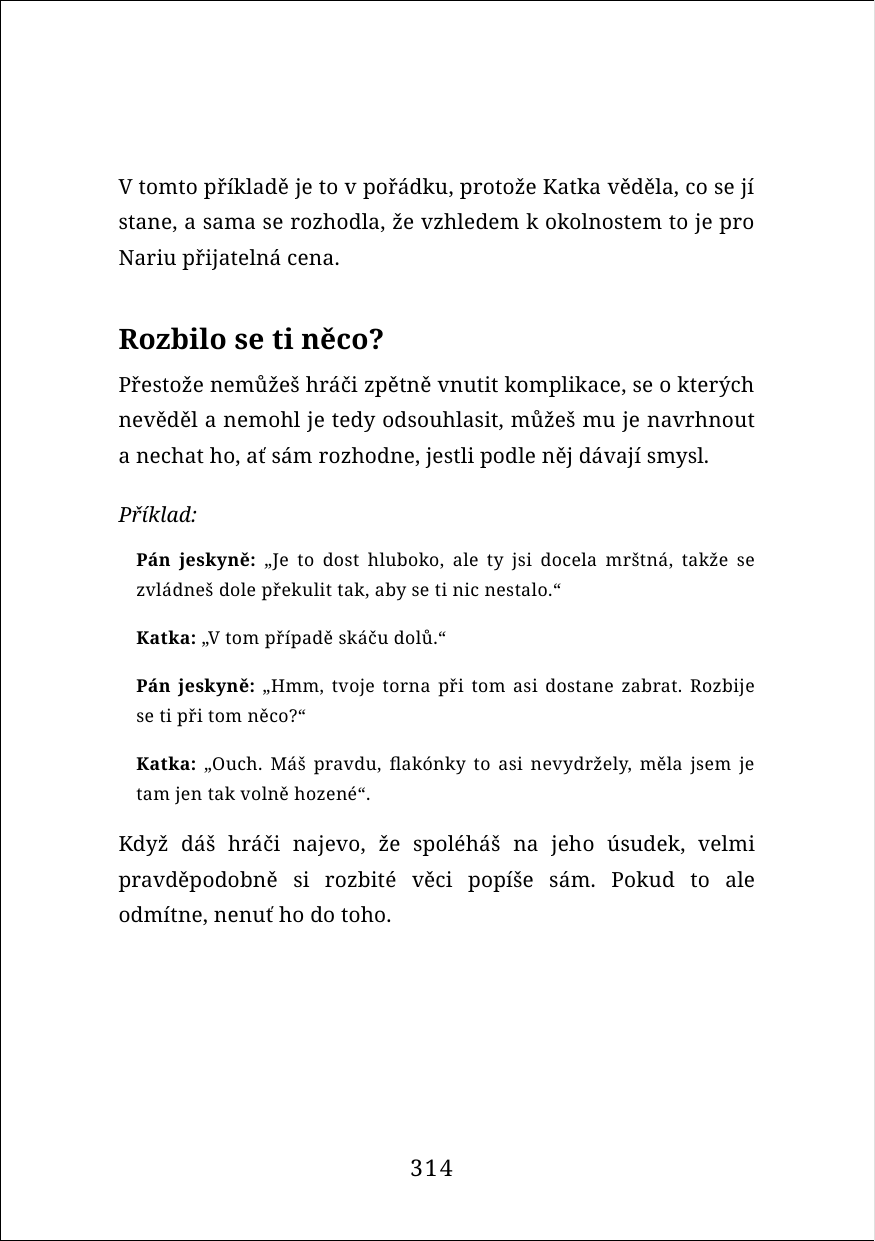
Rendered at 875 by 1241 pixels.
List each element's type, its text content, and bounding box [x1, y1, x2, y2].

text Pán jeskyně: „Hmm, tvoje torna při tom asi dostane zabrat. Rozbije se ti při tom něco?“ [136, 673, 756, 728]
text V tomto příkladě je to v pořádku, protože Katka věděla, co se jí stane, a sama se rozhodla, že vzhledem k okolnostem to je pro Nariu přijatelná cena. [118, 172, 756, 271]
text Pán jeskyně: „Je to dost hluboko, ale ty jsi docela mrštná, takže se zvládneš dole překulit tak, aby se ti nic nestalo.“ [136, 547, 756, 602]
text Když dáš hráči najevo, že spoléháš na jeho úsudek, velmi pravděpodobně si rozbité věci popíše sám. Pokud to ale odmítne, nenuť ho do toho. [118, 829, 756, 929]
text Katka: „V tom případě skáču dolů.“ [136, 625, 756, 649]
text Přestože nemůžeš hráči zpětně vnutit komplikace, se o kterých nevěděl a nemohl je tedy odsouhlasit, můžeš mu je navrhnout a nechat ho, ať sám rozhodne, jestli podle něj dávají smysl. [118, 370, 756, 469]
subtitle Rozbilo se ti něco? [118, 320, 756, 358]
text Katka: „Ouch. Máš pravdu, flakónky to asi nevydržely, měla jsem je tam jen tak volně hozené“. [136, 751, 756, 806]
text Příklad: [118, 500, 756, 528]
